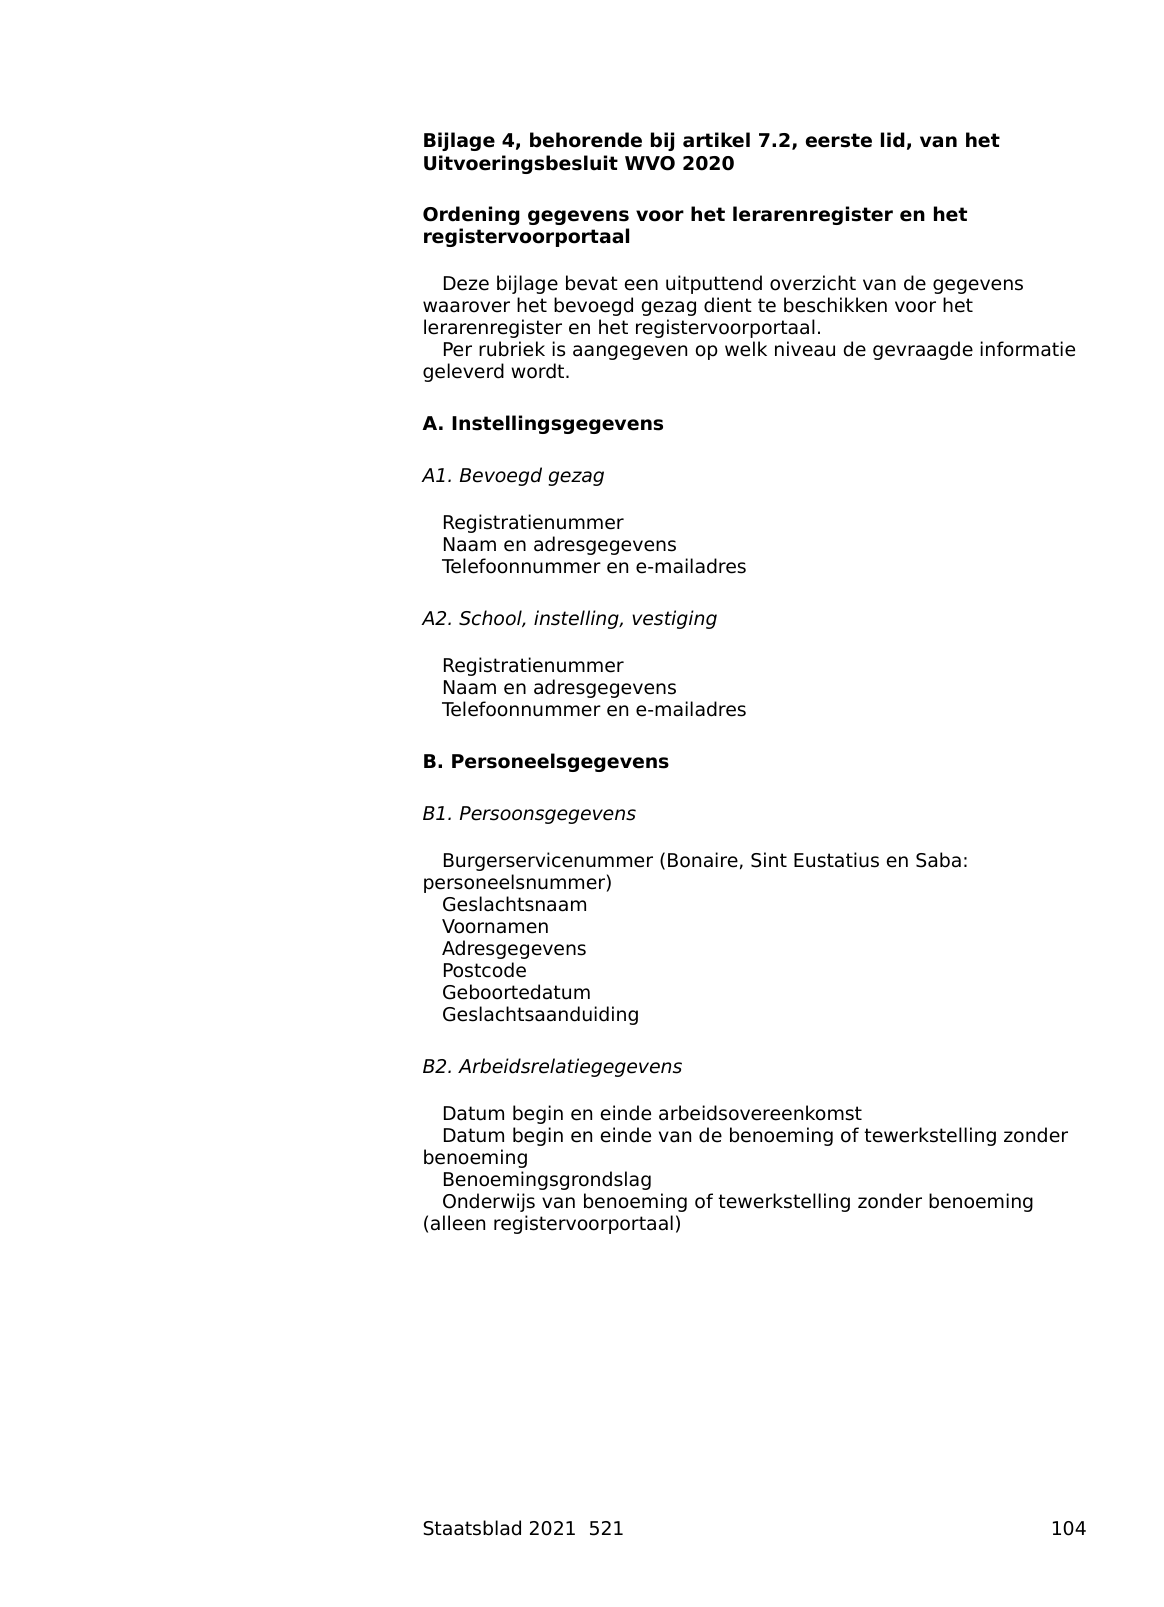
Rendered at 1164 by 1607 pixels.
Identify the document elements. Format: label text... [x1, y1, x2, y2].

text Registratienummer [422, 655, 1087, 677]
text Datum begin en einde van de benoeming of tewerkstelling zonder benoeming [422, 1125, 1087, 1169]
subtitle B2. Arbeidsrelatiegegevens [422, 1056, 1087, 1078]
text Naam en adresgegevens [422, 677, 1087, 699]
text Onderwijs van benoeming of tewerkstelling zonder benoeming (alleen registervoorportaal) [422, 1191, 1087, 1235]
text Benoemingsgrondslag [422, 1169, 1087, 1191]
text Geslachtsnaam [422, 894, 1087, 916]
text Deze bijlage bevat een uitputtend overzicht van de gegevens waarover het bevoegd gezag dient te beschikken voor het lerarenregister en het registervoorportaal. [422, 273, 1087, 339]
subtitle B1. Persoonsgegevens [422, 803, 1087, 825]
text Geslachtsaanduiding [422, 1004, 1087, 1026]
subtitle A1. Bevoegd gezag [422, 465, 1087, 487]
text Adresgegevens [422, 938, 1087, 960]
text Postcode [422, 960, 1087, 982]
text Registratienummer [422, 512, 1087, 534]
text Burgerservicenummer (Bonaire, Sint Eustatius en Saba: personeelsnummer) [422, 850, 1087, 894]
subtitle Bijlage 4, behorende bij artikel 7.2, eerste lid, van het Uitvoeringsbesluit WVO 2020 [422, 130, 1087, 174]
subtitle A2. School, instelling, vestiging [422, 608, 1087, 630]
text Naam en adresgegevens [422, 534, 1087, 556]
text Telefoonnummer en e-mailadres [422, 699, 1087, 721]
text Datum begin en einde arbeidsovereenkomst [422, 1103, 1087, 1125]
text Voornamen [422, 916, 1087, 938]
text Geboortedatum [422, 982, 1087, 1004]
subtitle Ordening gegevens voor het lerarenregister en het registervoorportaal [422, 204, 1087, 248]
text Telefoonnummer en e-mailadres [422, 556, 1087, 578]
subtitle B. Personeelsgegevens [422, 751, 1087, 773]
text Per rubriek is aangegeven op welk niveau de gevraagde informatie geleverd wordt. [422, 339, 1087, 383]
subtitle A. Instellingsgegevens [422, 413, 1087, 435]
